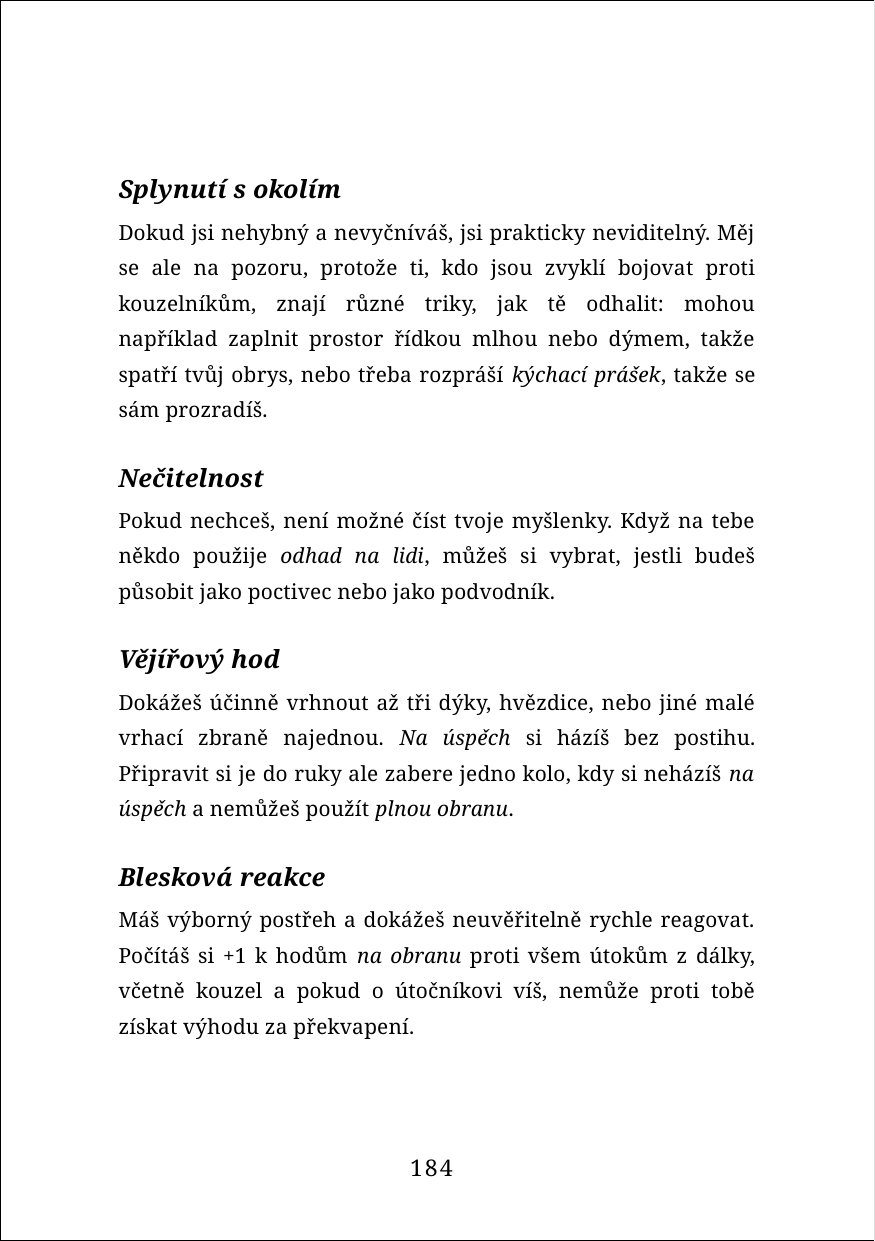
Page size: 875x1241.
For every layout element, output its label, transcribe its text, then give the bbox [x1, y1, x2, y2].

text Máš výborný postřeh a dokážeš neuvěřitelně rychle reagovat. Počítáš si +1 k hodům na obranu proti všem útokům z dálky, včetně kouzel a pokud o útočníkovi víš, nemůže proti tobě získat výhodu za překvapení. [118, 905, 756, 1040]
text Dokážeš účinně vrhnout až tři dýky, hvězdice, nebo jiné malé vrhací zbraně najednou. Na úspěch si házíš bez postihu. Připravit si je do ruky ale zabere jedno kolo, kdy si neházíš na úspěch a nemůžeš použít plnou obranu. [118, 688, 756, 823]
text Pokud nechceš, není možné číst tvoje myšlenky. Když na tebe někdo použije odhad na lidi, můžeš si vybrat, jestli budeš působit jako poctivec nebo jako podvodník. [118, 506, 756, 606]
subtitle Nečitelnost [118, 460, 756, 494]
subtitle Vějířový hod [118, 642, 756, 676]
text Dokud jsi nehybný a nevyčníváš, jsi prakticky neviditelný. Měj se ale na pozoru, protože ti, kdo jsou zvyklí bojovat proti kouzelníkům, znají různé triky, jak tě odhalit: mohou například zaplnit prostor řídkou mlhou nebo dýmem, takže spatří tvůj obrys, nebo třeba rozpráší kýchací prášek, takže se sám prozradíš. [118, 218, 756, 424]
subtitle Blesková reakce [118, 859, 756, 893]
subtitle Splynutí s okolím [118, 172, 756, 206]
